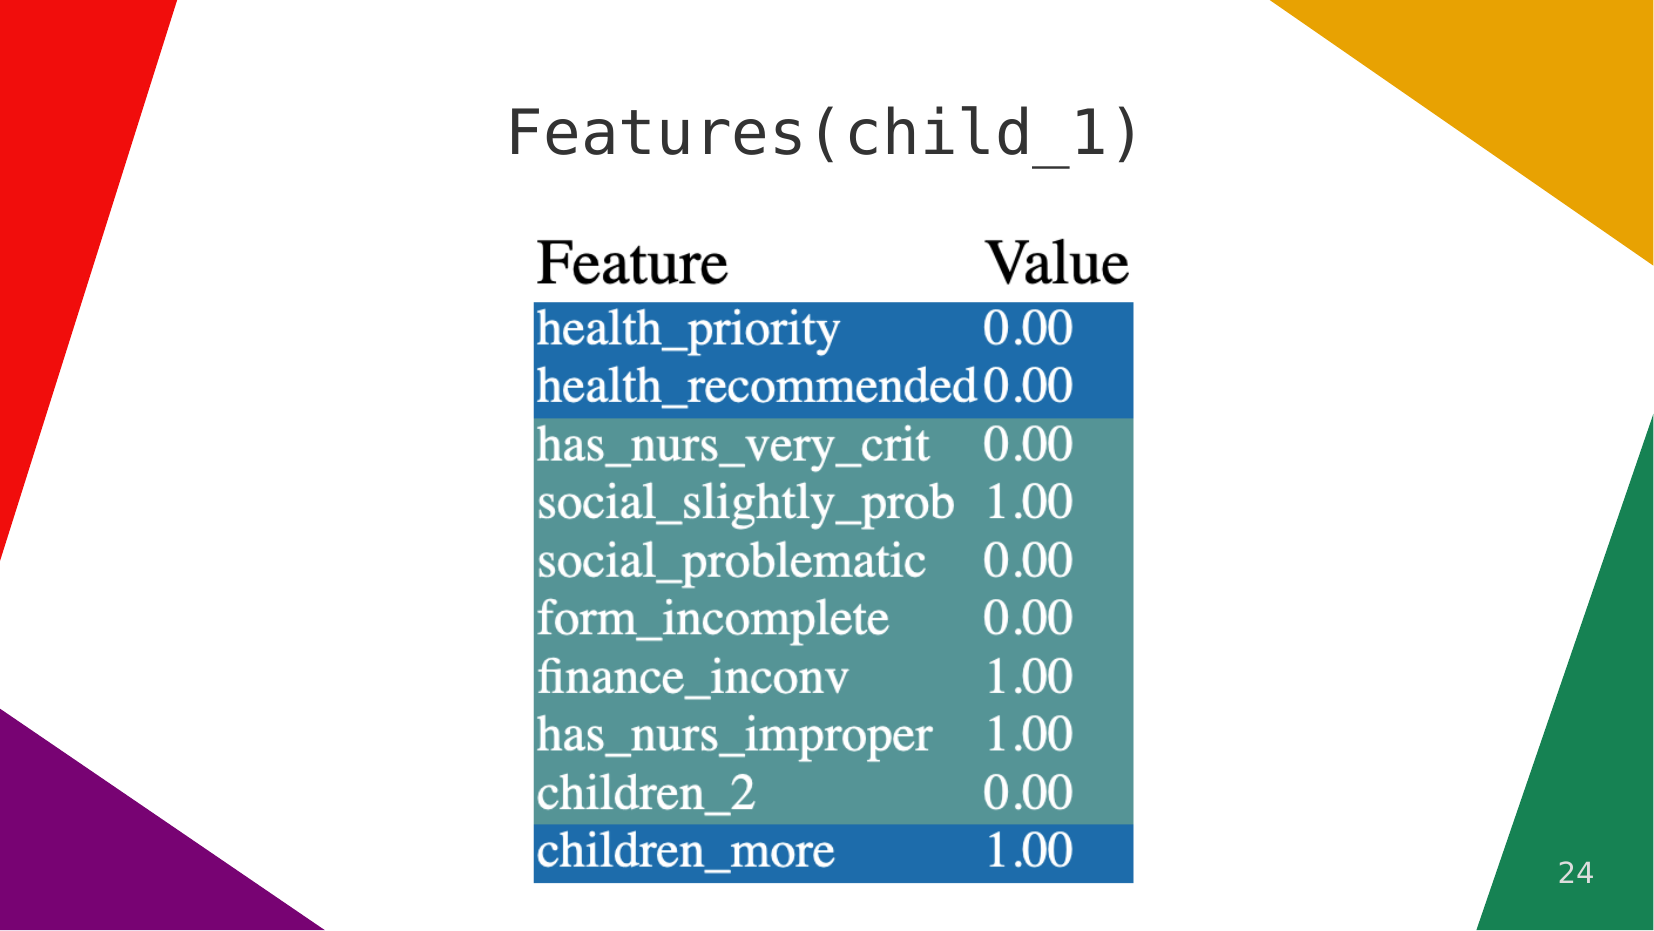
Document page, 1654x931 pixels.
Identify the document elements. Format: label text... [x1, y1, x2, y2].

title Features(child_1) [118, 59, 1536, 207]
picture [501, 226, 1177, 916]
